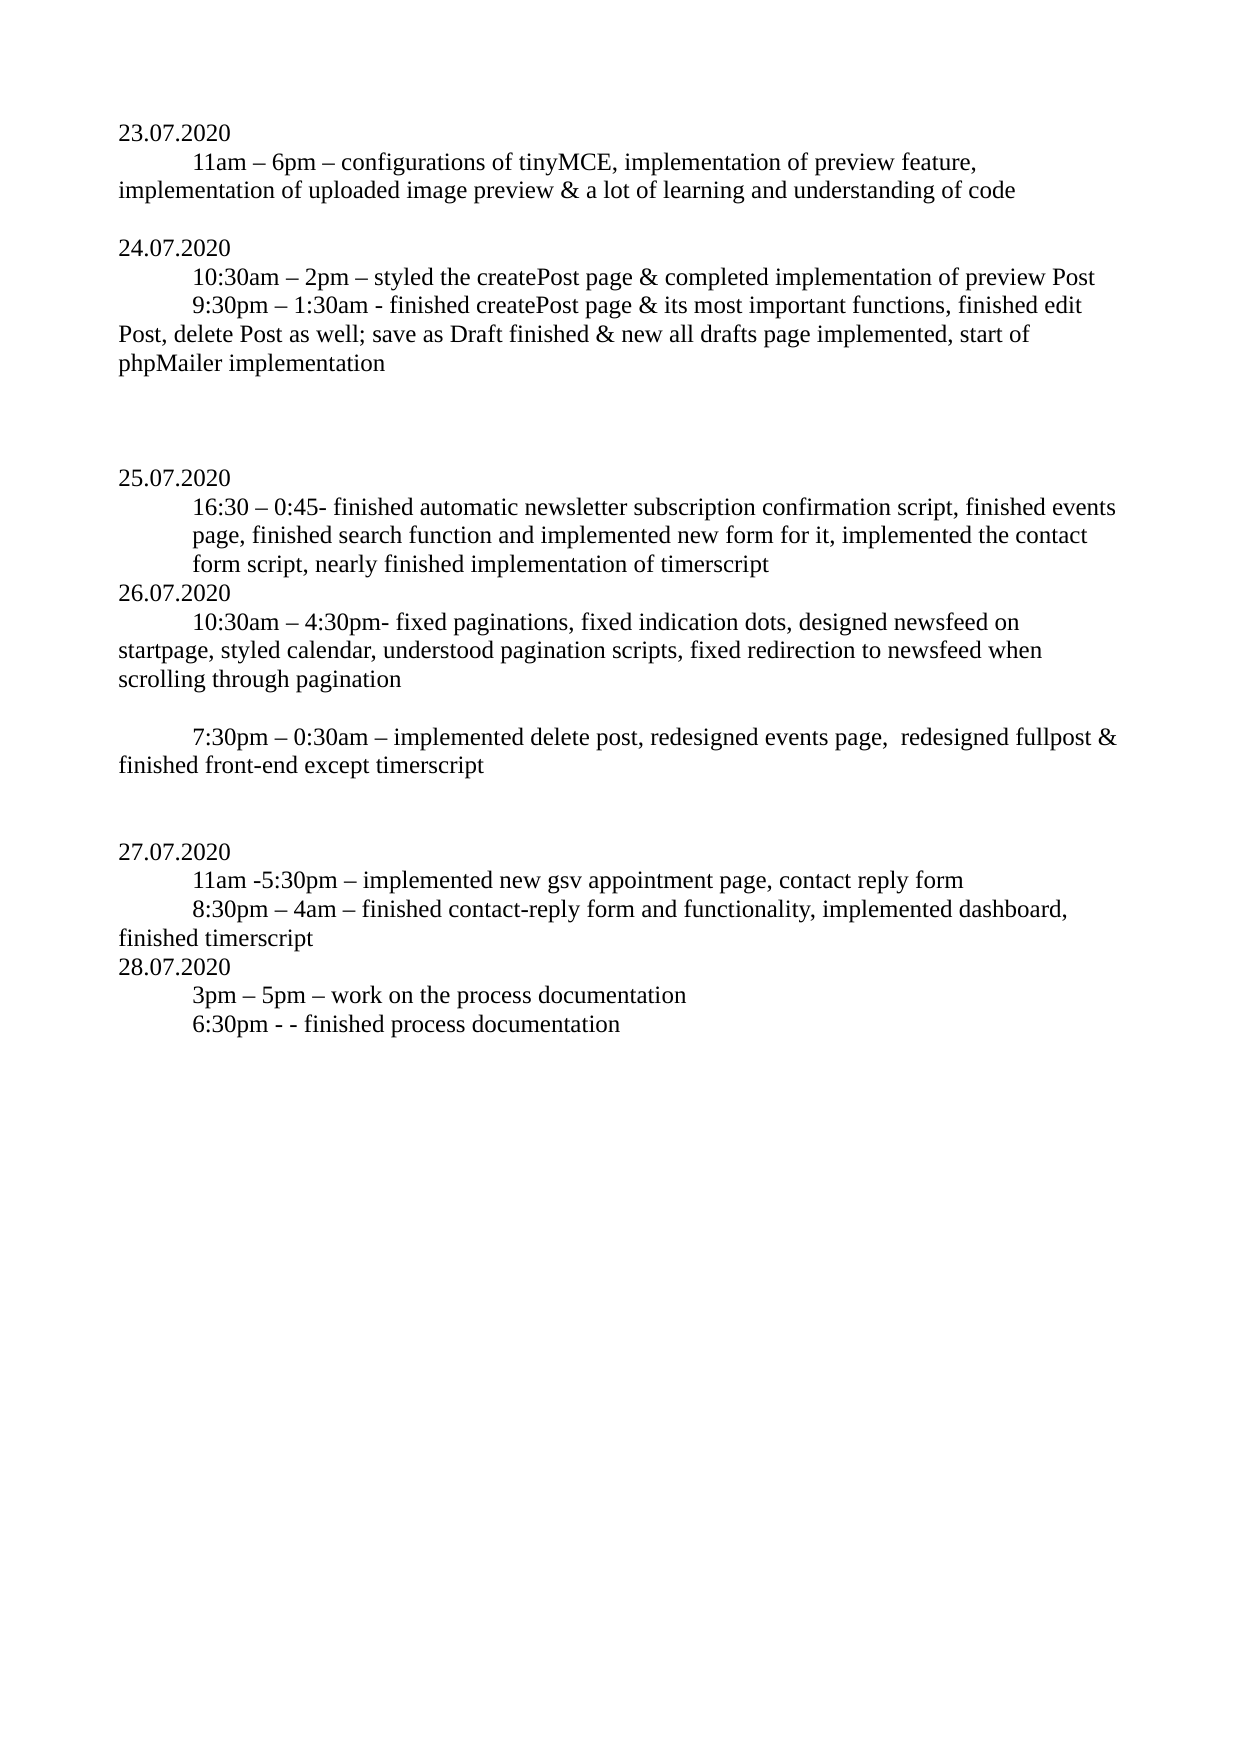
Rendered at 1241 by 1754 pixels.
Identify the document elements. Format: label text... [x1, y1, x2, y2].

text 7:30pm – 0:30am – implemented delete post, redesigned events page, redesigned fullpost & finished front-end except timerscript [118, 722, 1122, 779]
text 11am -5:30pm – implemented new gsv appointment page, contact reply form [118, 866, 1122, 894]
text 11am – 6pm – configurations of tinyMCE, implementation of preview feature, implementation of uploaded image preview & a lot of learning and understanding of code [118, 147, 1122, 204]
text 26.07.2020 [118, 578, 1122, 607]
text 9:30pm – 1:30am - finished createPost page & its most important functions, finished edit Post, delete Post as well; save as Draft finished & new all drafts page implemented, start of phpMailer implementation [118, 291, 1122, 377]
text 24.07.2020 [118, 233, 1122, 262]
text 10:30am – 2pm – styled the createPost page & completed implementation of preview Post [118, 262, 1122, 291]
text 16:30 – 0:45- finished automatic newsletter subscription confirmation script, finished events page, finished search function and implemented new form for it, implemented the contact form script, nearly finished implementation of timerscript [118, 492, 1122, 578]
text 23.07.2020 [118, 118, 1122, 147]
text 28.07.2020 [118, 952, 1122, 981]
text 6:30pm - - finished process documentation [118, 1009, 1122, 1038]
text 3pm – 5pm – work on the process documentation [118, 981, 1122, 1009]
text 27.07.2020 [118, 837, 1122, 866]
text 10:30am – 4:30pm- fixed paginations, fixed indication dots, designed newsfeed on startpage, styled calendar, understood pagination scripts, fixed redirection to newsfeed when scrolling through pagination [118, 607, 1122, 693]
text 25.07.2020 [118, 463, 1122, 492]
text 8:30pm – 4am – finished contact-reply form and functionality, implemented dashboard, finished timerscript [118, 894, 1122, 952]
